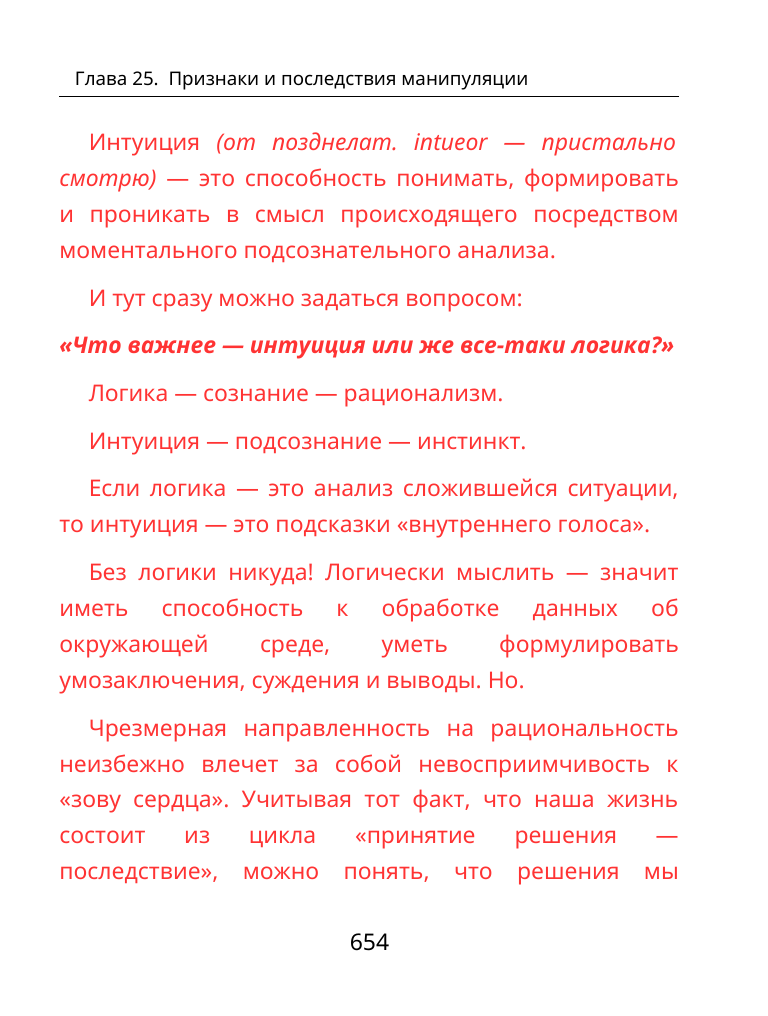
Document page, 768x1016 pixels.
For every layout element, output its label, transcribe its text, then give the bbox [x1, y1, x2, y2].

text Интуиция (от позднелат. intueor — пристально смотрю) — это способность понимать, формировать и проникать в смысл происходящего посредством моментального подсознательного анализа. [59, 126, 679, 265]
text Без логики никуда! Логически мыслить — значит иметь способность к обработке данных об окружающей среде, уметь формулировать умозаключения, суждения и выводы. Но. [59, 556, 679, 695]
text И тут сразу можно задаться вопросом: [59, 282, 679, 313]
text Интуиция — подсознание — инстинкт. [59, 425, 679, 456]
text Если логика — это анализ сложившейся ситуации, то интуиция — это подсказки «внутреннего голоса». [59, 472, 679, 539]
text Логика — сознание — рационализм. [59, 377, 679, 408]
list «Что важнее — интуиция или же все-таки логика?» [59, 329, 679, 361]
text Чрезмерная направленность на рациональность неизбежно влечет за собой невосприимчивость к «зову сердца». Учитывая тот факт, что наша жизнь состоит из цикла «принятие решения — последствие», можно понять, что решения мы [59, 712, 679, 887]
